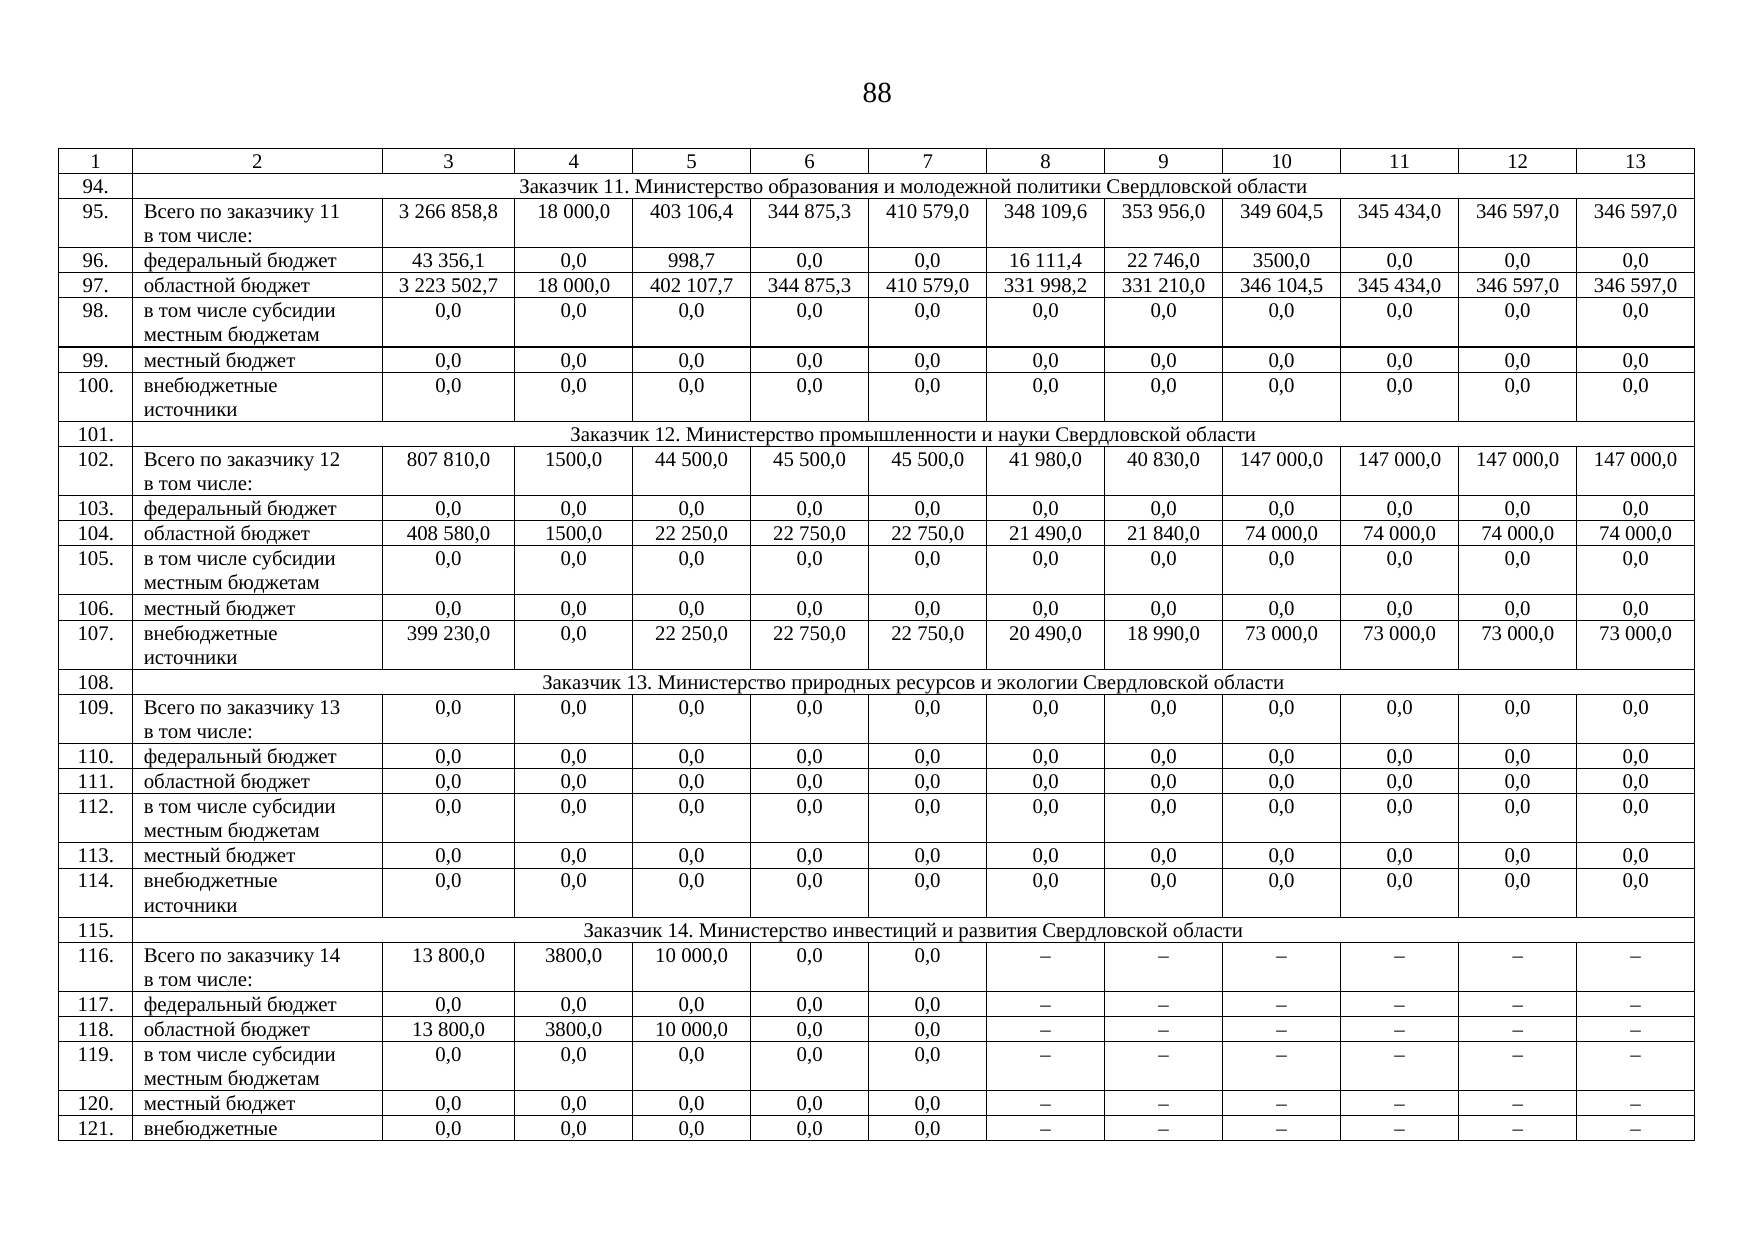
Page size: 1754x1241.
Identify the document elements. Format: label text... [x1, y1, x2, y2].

table_cell 0,0 [1577, 769, 1694, 793]
table_cell – [1223, 1091, 1340, 1115]
table_cell – [987, 1116, 1104, 1140]
table_cell – [1341, 992, 1458, 1016]
table_cell 0,0 [1577, 869, 1694, 917]
table_cell 18 000,0 [515, 273, 632, 297]
table_cell 0,0 [869, 248, 986, 272]
table_cell 115. [59, 918, 132, 942]
table_cell 0,0 [751, 794, 868, 842]
table_cell 0,0 [987, 769, 1104, 793]
table_cell 73 000,0 [1341, 621, 1458, 669]
table_cell – [1459, 1042, 1576, 1090]
table_cell 0,0 [1223, 843, 1340, 867]
table_cell – [1223, 992, 1340, 1016]
table_cell 105. [59, 546, 132, 594]
table_cell 0,0 [515, 621, 632, 669]
table_cell 147 000,0 [1459, 447, 1576, 495]
table_cell – [1459, 943, 1576, 991]
table_cell 0,0 [515, 248, 632, 272]
table_cell 0,0 [869, 794, 986, 842]
table_cell 3 223 502,7 [383, 273, 514, 297]
table_cell 74 000,0 [1459, 521, 1576, 545]
table_cell 22 750,0 [869, 521, 986, 545]
table_cell 112. [59, 794, 132, 842]
table_cell в том числе субсидии местным бюджетам [133, 546, 382, 594]
table_cell 0,0 [633, 298, 750, 346]
table_cell местный бюджет [133, 1091, 382, 1115]
table_cell 0,0 [751, 496, 868, 520]
table_cell федеральный бюджет [133, 992, 382, 1016]
table_header 9 [1105, 149, 1222, 173]
table_cell 3800,0 [515, 1017, 632, 1041]
table_cell 0,0 [987, 744, 1104, 768]
table_cell – [1105, 992, 1222, 1016]
table_cell 0,0 [1577, 373, 1694, 421]
table_cell 344 875,3 [751, 273, 868, 297]
table_cell 0,0 [987, 373, 1104, 421]
table_cell 0,0 [869, 1091, 986, 1115]
table_cell 0,0 [1223, 373, 1340, 421]
table_cell 0,0 [751, 744, 868, 768]
table_cell 0,0 [383, 1091, 514, 1115]
table_cell внебюджетные источники [133, 373, 382, 421]
table_cell 147 000,0 [1223, 447, 1340, 495]
table_cell 399 230,0 [383, 621, 514, 669]
table_cell 402 107,7 [633, 273, 750, 297]
table_header 5 [633, 149, 750, 173]
table_cell – [1341, 1042, 1458, 1090]
table_cell 100. [59, 373, 132, 421]
table_cell 0,0 [1223, 869, 1340, 917]
table_cell 22 250,0 [633, 521, 750, 545]
table_cell 0,0 [515, 546, 632, 594]
table_cell 0,0 [1341, 869, 1458, 917]
table_cell 22 750,0 [751, 521, 868, 545]
table_cell 0,0 [633, 1116, 750, 1140]
table_cell 40 830,0 [1105, 447, 1222, 495]
table_cell 98. [59, 298, 132, 346]
table_cell 0,0 [751, 1017, 868, 1041]
table_cell 101. [59, 422, 132, 446]
table_cell 0,0 [1341, 744, 1458, 768]
table_cell 0,0 [1577, 595, 1694, 619]
table_cell 0,0 [633, 695, 750, 743]
table_cell 0,0 [515, 298, 632, 346]
table_cell 0,0 [751, 373, 868, 421]
table_cell 10 000,0 [633, 1017, 750, 1041]
table_cell 0,0 [633, 1042, 750, 1090]
table_cell 0,0 [869, 869, 986, 917]
table_cell 0,0 [1341, 298, 1458, 346]
table_cell – [1105, 1042, 1222, 1090]
table_cell 0,0 [383, 595, 514, 619]
table_cell 0,0 [1341, 595, 1458, 619]
table_cell 0,0 [383, 1116, 514, 1140]
table_cell Всего по заказчику 14 в том числе: [133, 943, 382, 991]
table_cell 0,0 [1105, 298, 1222, 346]
table_cell 0,0 [515, 695, 632, 743]
table_cell 0,0 [383, 298, 514, 346]
table_header 2 [133, 149, 382, 173]
table_cell 0,0 [869, 1116, 986, 1140]
table_cell 0,0 [1577, 794, 1694, 842]
table_cell – [987, 1042, 1104, 1090]
table_cell 0,0 [869, 992, 986, 1016]
table_cell – [1459, 1116, 1576, 1140]
table_cell 0,0 [1105, 744, 1222, 768]
table_cell 0,0 [1223, 496, 1340, 520]
table_cell Всего по заказчику 13 в том числе: [133, 695, 382, 743]
table_cell 0,0 [987, 298, 1104, 346]
table_cell 1500,0 [515, 447, 632, 495]
table_cell 0,0 [751, 546, 868, 594]
table_cell – [987, 1017, 1104, 1041]
table_cell 0,0 [1341, 695, 1458, 743]
table_cell 44 500,0 [633, 447, 750, 495]
table_cell 94. [59, 174, 132, 198]
table_cell 0,0 [633, 595, 750, 619]
table_cell 0,0 [515, 373, 632, 421]
table_cell – [1223, 943, 1340, 991]
table_cell 0,0 [383, 695, 514, 743]
table_cell 807 810,0 [383, 447, 514, 495]
table_cell 18 000,0 [515, 199, 632, 247]
table_cell 0,0 [869, 1042, 986, 1090]
table_cell 0,0 [1105, 546, 1222, 594]
table_cell 0,0 [751, 248, 868, 272]
table_header 4 [515, 149, 632, 173]
table_cell 0,0 [1223, 695, 1340, 743]
table_cell 106. [59, 595, 132, 619]
table_cell 0,0 [1459, 595, 1576, 619]
table_cell 0,0 [515, 1091, 632, 1115]
table_cell 0,0 [751, 992, 868, 1016]
table_cell 0,0 [869, 695, 986, 743]
table_cell Всего по заказчику 11 в том числе: [133, 199, 382, 247]
table_cell 0,0 [383, 992, 514, 1016]
table_cell – [1577, 943, 1694, 991]
table_cell в том числе субсидии местным бюджетам [133, 298, 382, 346]
table_cell 0,0 [515, 496, 632, 520]
table_cell 121. [59, 1116, 132, 1140]
table_cell 111. [59, 769, 132, 793]
table_cell 346 104,5 [1223, 273, 1340, 297]
table_cell в том числе субсидии местным бюджетам [133, 794, 382, 842]
table_cell 0,0 [1577, 546, 1694, 594]
table_cell 0,0 [751, 595, 868, 619]
table_cell – [1105, 1116, 1222, 1140]
table_cell 113. [59, 843, 132, 867]
table_cell 0,0 [1341, 248, 1458, 272]
table_cell 0,0 [1105, 373, 1222, 421]
table_cell 0,0 [383, 744, 514, 768]
table_cell 0,0 [1459, 546, 1576, 594]
table_cell – [1341, 1091, 1458, 1115]
table_cell 0,0 [869, 595, 986, 619]
table_cell 0,0 [383, 348, 514, 372]
table_cell областной бюджет [133, 521, 382, 545]
table_cell 0,0 [1105, 794, 1222, 842]
table_cell 0,0 [1459, 869, 1576, 917]
table_cell 147 000,0 [1341, 447, 1458, 495]
table_cell 21 840,0 [1105, 521, 1222, 545]
table_cell 346 597,0 [1577, 273, 1694, 297]
table_cell Заказчик 14. Министерство инвестиций и развития Свердловской области [133, 918, 1694, 942]
table_cell 408 580,0 [383, 521, 514, 545]
table_cell 0,0 [751, 769, 868, 793]
table_cell 41 980,0 [987, 447, 1104, 495]
table_cell 102. [59, 447, 132, 495]
table_cell областной бюджет [133, 1017, 382, 1041]
table_cell 0,0 [515, 843, 632, 867]
table_cell 0,0 [1459, 298, 1576, 346]
table_cell Заказчик 12. Министерство промышленности и науки Свердловской области [133, 422, 1694, 446]
table_cell 18 990,0 [1105, 621, 1222, 669]
table_cell 0,0 [1459, 348, 1576, 372]
table_cell 22 746,0 [1105, 248, 1222, 272]
table_cell 114. [59, 869, 132, 917]
table_cell 0,0 [633, 546, 750, 594]
table_cell – [987, 992, 1104, 1016]
table_header 10 [1223, 149, 1340, 173]
table_cell 410 579,0 [869, 199, 986, 247]
table_cell 0,0 [633, 992, 750, 1016]
table_cell 0,0 [1105, 869, 1222, 917]
table_cell 346 597,0 [1577, 199, 1694, 247]
table_cell 0,0 [1105, 348, 1222, 372]
table_cell 0,0 [1105, 595, 1222, 619]
table_cell местный бюджет [133, 595, 382, 619]
table_cell 0,0 [1577, 744, 1694, 768]
table_cell 3500,0 [1223, 248, 1340, 272]
table_cell 0,0 [751, 843, 868, 867]
table_cell 0,0 [751, 1116, 868, 1140]
table_cell 0,0 [869, 943, 986, 991]
table_cell федеральный бюджет [133, 496, 382, 520]
table_header 11 [1341, 149, 1458, 173]
table_cell 0,0 [515, 992, 632, 1016]
table_cell 0,0 [751, 1091, 868, 1115]
table_cell 998,7 [633, 248, 750, 272]
table_header 12 [1459, 149, 1576, 173]
table_cell 0,0 [383, 869, 514, 917]
table_cell федеральный бюджет [133, 248, 382, 272]
table_cell 0,0 [869, 348, 986, 372]
table_cell 96. [59, 248, 132, 272]
table_cell 0,0 [633, 843, 750, 867]
table_cell – [1577, 1116, 1694, 1140]
table_cell Заказчик 11. Министерство образования и молодежной политики Свердловской области [133, 174, 1694, 198]
table_cell 0,0 [383, 843, 514, 867]
table_cell 0,0 [383, 1042, 514, 1090]
table_cell Заказчик 13. Министерство природных ресурсов и экологии Свердловской области [133, 670, 1694, 694]
table_cell 3800,0 [515, 943, 632, 991]
table_header 1 [59, 149, 132, 173]
table_cell 0,0 [1341, 546, 1458, 594]
table_cell 0,0 [1459, 695, 1576, 743]
table_cell 0,0 [633, 348, 750, 372]
table_cell 116. [59, 943, 132, 991]
table_cell 74 000,0 [1577, 521, 1694, 545]
table_cell 118. [59, 1017, 132, 1041]
table_cell 0,0 [751, 695, 868, 743]
table_cell 0,0 [1341, 769, 1458, 793]
table_cell 0,0 [869, 744, 986, 768]
table_cell 345 434,0 [1341, 273, 1458, 297]
table_cell 0,0 [1105, 769, 1222, 793]
table_cell 0,0 [383, 546, 514, 594]
table_cell 97. [59, 273, 132, 297]
table_cell 348 109,6 [987, 199, 1104, 247]
table_cell 74 000,0 [1223, 521, 1340, 545]
table_cell 331 210,0 [1105, 273, 1222, 297]
table_cell 349 604,5 [1223, 199, 1340, 247]
table_cell 0,0 [633, 496, 750, 520]
table_cell 73 000,0 [1577, 621, 1694, 669]
table_cell 73 000,0 [1223, 621, 1340, 669]
table_cell 0,0 [987, 546, 1104, 594]
table_cell областной бюджет [133, 769, 382, 793]
table_cell 43 356,1 [383, 248, 514, 272]
table_cell – [987, 943, 1104, 991]
table_cell 344 875,3 [751, 199, 868, 247]
table_cell 0,0 [1223, 298, 1340, 346]
table_cell 13 800,0 [383, 1017, 514, 1041]
table_cell 0,0 [515, 744, 632, 768]
table_cell 0,0 [1577, 248, 1694, 272]
table_cell 0,0 [515, 794, 632, 842]
table_cell местный бюджет [133, 348, 382, 372]
table_cell 107. [59, 621, 132, 669]
table_cell областной бюджет [133, 273, 382, 297]
table_header 7 [869, 149, 986, 173]
table_cell 0,0 [1459, 744, 1576, 768]
table_cell 13 800,0 [383, 943, 514, 991]
table_cell 0,0 [869, 769, 986, 793]
table_cell 0,0 [1459, 843, 1576, 867]
table_cell 0,0 [869, 546, 986, 594]
table_cell 21 490,0 [987, 521, 1104, 545]
table_cell 0,0 [869, 843, 986, 867]
table_cell 119. [59, 1042, 132, 1090]
table_cell 104. [59, 521, 132, 545]
table_cell 0,0 [383, 769, 514, 793]
table_cell 0,0 [751, 298, 868, 346]
table_cell 0,0 [987, 496, 1104, 520]
table_cell 0,0 [515, 1116, 632, 1140]
table_cell 0,0 [869, 496, 986, 520]
table_cell – [1341, 1017, 1458, 1041]
table_cell 20 490,0 [987, 621, 1104, 669]
table_cell 0,0 [383, 373, 514, 421]
table_cell 120. [59, 1091, 132, 1115]
table_cell – [1459, 1017, 1576, 1041]
table_cell 73 000,0 [1459, 621, 1576, 669]
table_cell 403 106,4 [633, 199, 750, 247]
table_cell 0,0 [1577, 348, 1694, 372]
table_cell 74 000,0 [1341, 521, 1458, 545]
table_cell 0,0 [987, 695, 1104, 743]
table_cell 0,0 [633, 373, 750, 421]
table_cell внебюджетные [133, 1116, 382, 1140]
table_cell – [1577, 1042, 1694, 1090]
table_cell 0,0 [633, 744, 750, 768]
table_cell 0,0 [751, 869, 868, 917]
table_cell внебюджетные источники [133, 869, 382, 917]
table_cell 0,0 [515, 595, 632, 619]
table_cell 0,0 [515, 1042, 632, 1090]
table_cell 0,0 [1223, 546, 1340, 594]
table_cell 45 500,0 [869, 447, 986, 495]
table_cell 0,0 [1459, 373, 1576, 421]
table_cell 0,0 [987, 869, 1104, 917]
table_cell 0,0 [987, 794, 1104, 842]
table_cell 0,0 [1577, 298, 1694, 346]
table_cell 0,0 [1459, 248, 1576, 272]
table_cell – [1223, 1017, 1340, 1041]
table_cell 0,0 [633, 1091, 750, 1115]
table_cell 0,0 [987, 595, 1104, 619]
table_cell – [1459, 1091, 1576, 1115]
table_cell 0,0 [1341, 373, 1458, 421]
table_cell 0,0 [1341, 348, 1458, 372]
table_cell 0,0 [1459, 496, 1576, 520]
table_cell 0,0 [633, 769, 750, 793]
table_cell – [1341, 943, 1458, 991]
table_cell 0,0 [1341, 496, 1458, 520]
table_cell 0,0 [869, 1017, 986, 1041]
table_header 6 [751, 149, 868, 173]
table_cell 0,0 [1105, 496, 1222, 520]
table_cell 0,0 [869, 373, 986, 421]
table_cell 0,0 [633, 794, 750, 842]
table_cell – [1223, 1042, 1340, 1090]
table_cell 0,0 [1223, 595, 1340, 619]
table_cell 16 111,4 [987, 248, 1104, 272]
table_header 8 [987, 149, 1104, 173]
table_cell – [1105, 1091, 1222, 1115]
table_cell – [1341, 1116, 1458, 1140]
table_cell 346 597,0 [1459, 199, 1576, 247]
table_cell федеральный бюджет [133, 744, 382, 768]
table_cell 0,0 [751, 348, 868, 372]
table_cell 0,0 [515, 348, 632, 372]
table_cell 0,0 [1223, 348, 1340, 372]
table_cell – [1223, 1116, 1340, 1140]
table_cell – [1105, 1017, 1222, 1041]
table_cell 109. [59, 695, 132, 743]
table_cell 3 266 858,8 [383, 199, 514, 247]
table_cell 0,0 [1105, 695, 1222, 743]
table_cell 410 579,0 [869, 273, 986, 297]
table_cell 346 597,0 [1459, 273, 1576, 297]
table_cell – [1105, 943, 1222, 991]
table_cell 22 750,0 [869, 621, 986, 669]
table_cell 0,0 [1459, 794, 1576, 842]
table_cell 0,0 [869, 298, 986, 346]
table_cell в том числе субсидии местным бюджетам [133, 1042, 382, 1090]
table_cell 0,0 [1223, 744, 1340, 768]
table_cell 0,0 [1577, 843, 1694, 867]
table_header 3 [383, 149, 514, 173]
table_cell 99. [59, 348, 132, 372]
table_cell 22 750,0 [751, 621, 868, 669]
table_cell 0,0 [751, 943, 868, 991]
table_cell 0,0 [1459, 769, 1576, 793]
table_cell 0,0 [633, 869, 750, 917]
table_cell 0,0 [515, 869, 632, 917]
table_cell 0,0 [383, 794, 514, 842]
table_cell 0,0 [515, 769, 632, 793]
table_cell – [1577, 1017, 1694, 1041]
table_cell 10 000,0 [633, 943, 750, 991]
table_cell 103. [59, 496, 132, 520]
table_cell – [1577, 992, 1694, 1016]
table_cell 0,0 [1341, 794, 1458, 842]
table_cell 345 434,0 [1341, 199, 1458, 247]
table_cell 108. [59, 670, 132, 694]
table_cell – [1459, 992, 1576, 1016]
table_cell местный бюджет [133, 843, 382, 867]
table_cell 0,0 [1341, 843, 1458, 867]
table_cell 95. [59, 199, 132, 247]
table_header 13 [1577, 149, 1694, 173]
table_cell 0,0 [383, 496, 514, 520]
table_cell Всего по заказчику 12 в том числе: [133, 447, 382, 495]
table_cell 0,0 [1105, 843, 1222, 867]
table_cell 0,0 [987, 843, 1104, 867]
table_cell – [1577, 1091, 1694, 1115]
table_cell 353 956,0 [1105, 199, 1222, 247]
table_cell 331 998,2 [987, 273, 1104, 297]
table_cell 1500,0 [515, 521, 632, 545]
table_cell – [987, 1091, 1104, 1115]
table_cell 0,0 [1223, 769, 1340, 793]
table_cell внебюджетные источники [133, 621, 382, 669]
table_cell 0,0 [1577, 496, 1694, 520]
table_cell 0,0 [1577, 695, 1694, 743]
table_cell 0,0 [1223, 794, 1340, 842]
table_cell 0,0 [987, 348, 1104, 372]
table_cell 117. [59, 992, 132, 1016]
table_cell 45 500,0 [751, 447, 868, 495]
table_cell 147 000,0 [1577, 447, 1694, 495]
table_cell 22 250,0 [633, 621, 750, 669]
table_cell 0,0 [751, 1042, 868, 1090]
table_cell 110. [59, 744, 132, 768]
